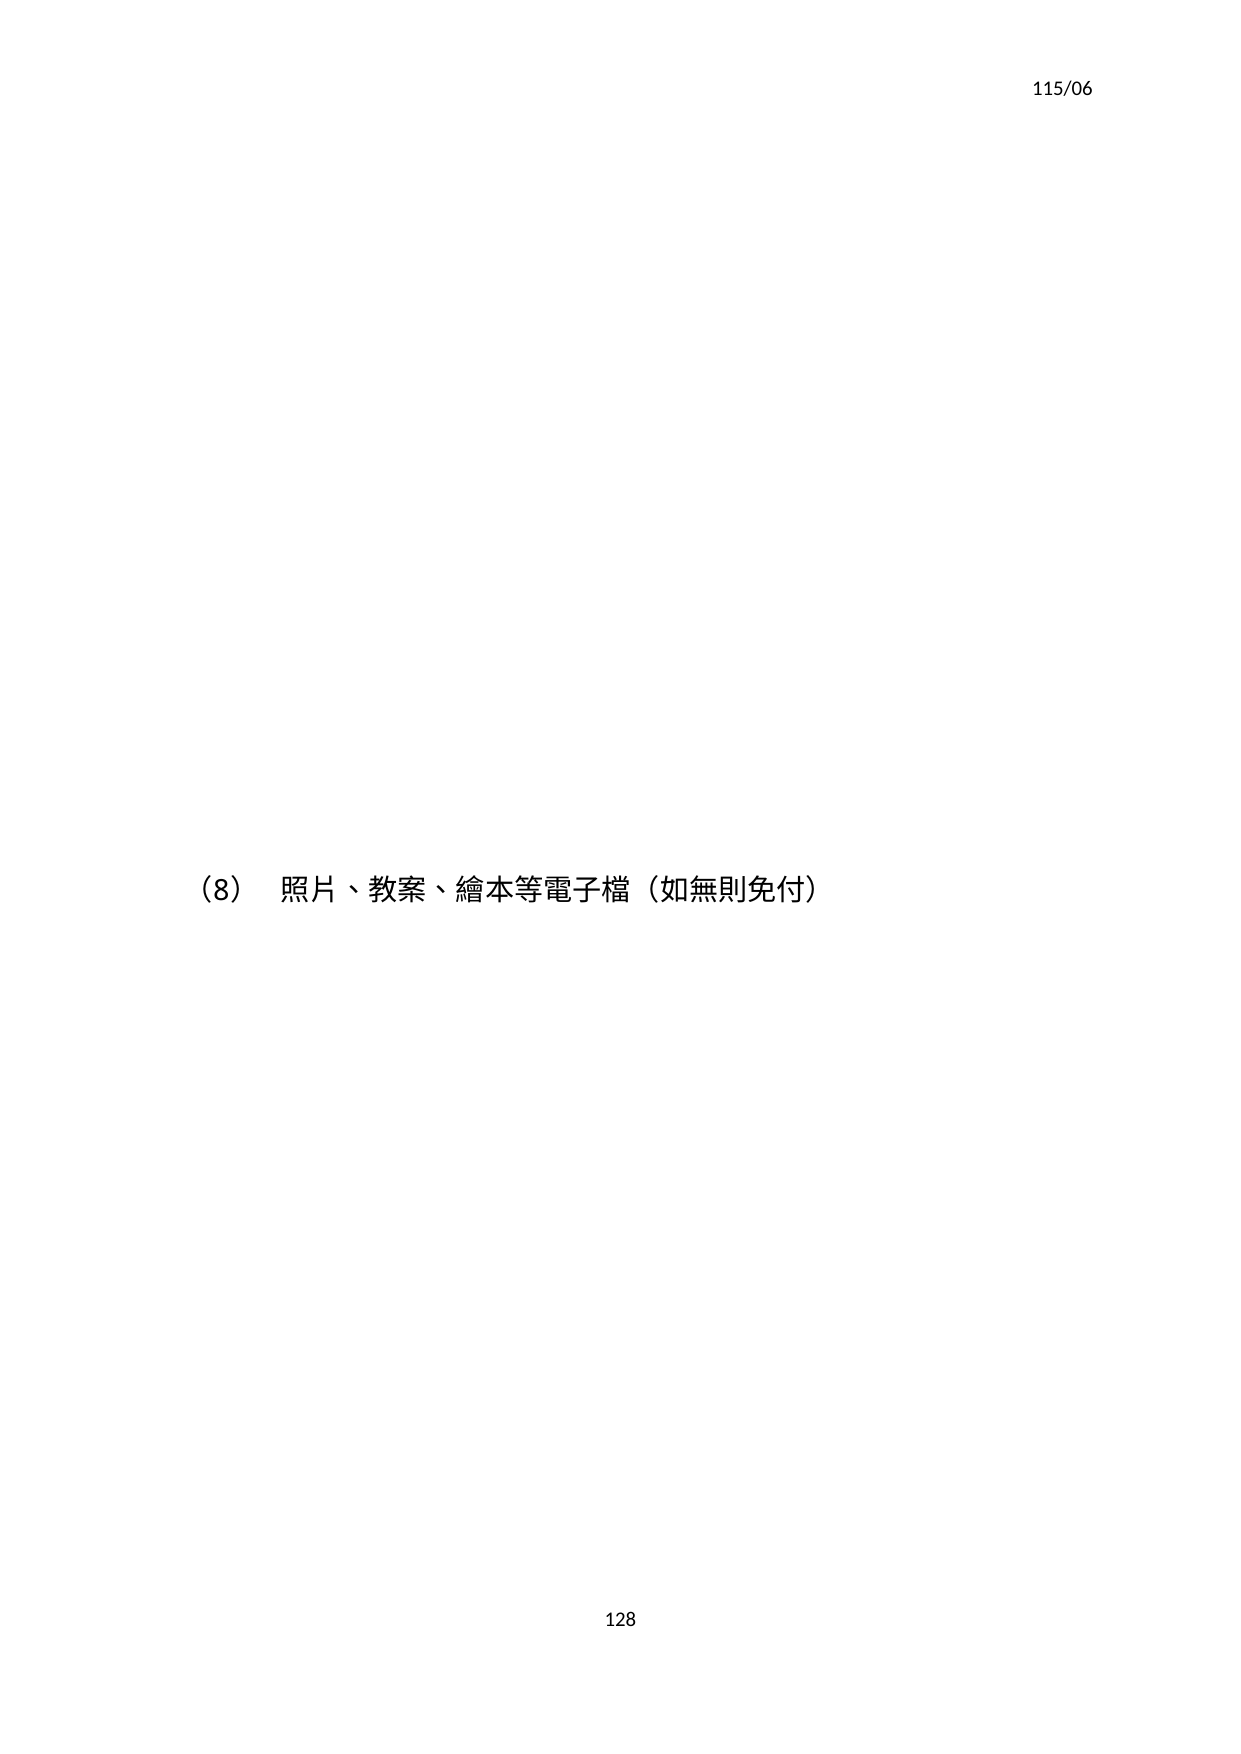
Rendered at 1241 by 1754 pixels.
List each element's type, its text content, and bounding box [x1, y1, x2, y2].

list 照片、教案、繪本等電子檔（如無則免付） [183, 846, 1092, 908]
